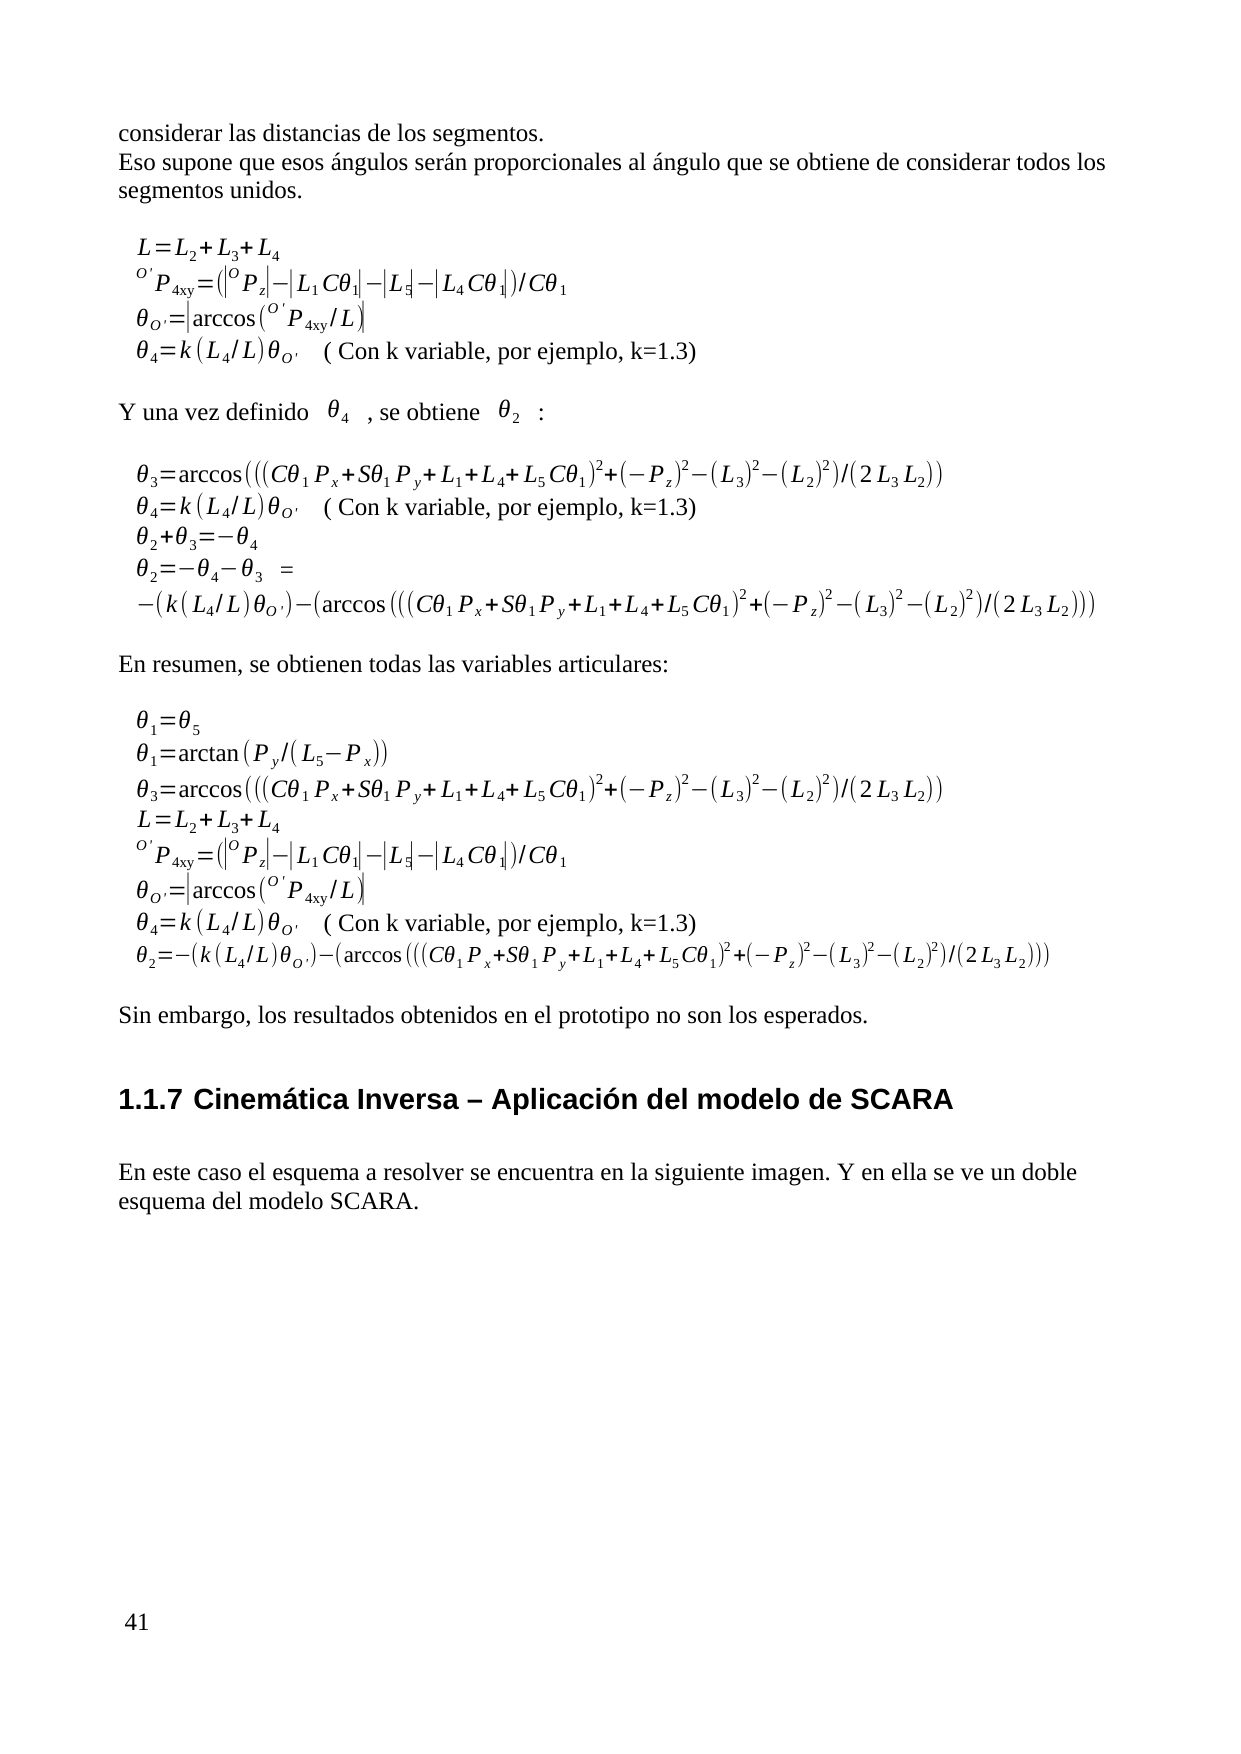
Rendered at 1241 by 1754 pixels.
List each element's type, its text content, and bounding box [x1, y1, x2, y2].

text ( Con k variable, por ejemplo, k=1.3) [118, 491, 1122, 523]
text = [118, 554, 1122, 586]
text ( Con k variable, por ejemplo, k=1.3) [118, 335, 1122, 367]
text En este caso el esquema a resolver se encuentra en la siguiente imagen. Y en ella se ve un doble esquema del modelo SCARA. [118, 1157, 1122, 1214]
text Eso supone que esos ángulos serán proporcionales al ángulo que se obtiene de considerar todos los segmentos unidos. [118, 147, 1122, 204]
text ( Con k variable, por ejemplo, k=1.3) [118, 907, 1122, 939]
text Y una vez definido, se obtiene: [118, 396, 1122, 427]
subtitle Cinemática Inversa – Aplicación del modelo de SCARA [118, 1082, 1122, 1116]
text considerar las distancias de los segmentos. [118, 118, 1122, 147]
text En resumen, se obtienen todas las variables articulares: [118, 649, 1122, 678]
text Sin embargo, los resultados obtenidos en el prototipo no son los esperados. [118, 1000, 1122, 1028]
